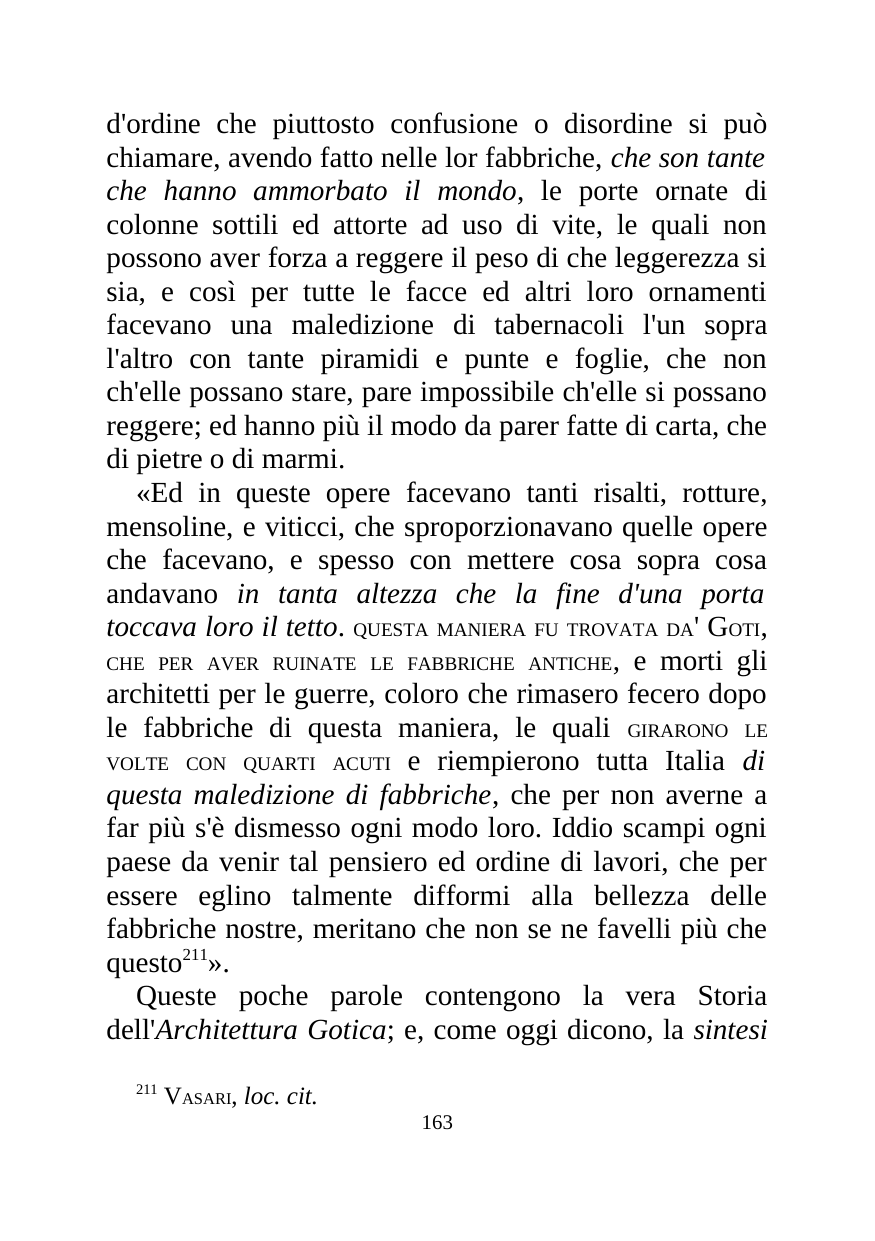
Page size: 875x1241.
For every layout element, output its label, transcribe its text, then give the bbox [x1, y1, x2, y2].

text Queste poche parole contengono la vera Storia dell'Architettura Gotica; e, come oggi dicono, la sintesi [106, 978, 768, 1045]
text d'ordine che piuttosto confusione o disordine si può chiamare, avendo fatto nelle lor fabbriche, che son tante che hanno ammorbato il mondo, le porte ornate di colonne sottili ed attorte ad uso di vite, le quali non possono aver forza a reggere il peso di che leggerezza si sia, e così per tutte le facce ed altri loro ornamenti facevano una maledizione di tabernacoli l'un sopra l'altro con tante piramidi e punte e foglie, che non ch'elle possano stare, pare impossibile ch'elle si possano reggere; ed hanno più il modo da parer fatte di carta, che di pietre o di marmi. [106, 106, 768, 475]
text Vasari, loc. cit. [106, 1081, 768, 1110]
text «Ed in queste opere facevano tanti risalti, rotture, mensoline, e viticci, che sproporzionavano quelle opere che facevano, e spesso con mettere cosa sopra cosa andavano in tanta altezza che la fine d'una porta toccava loro il tetto. questa maniera fu trovata da' Goti, che per aver ruinate le fabbriche antiche, e morti gli architetti per le guerre, coloro che rimasero fecero dopo le fabbriche di questa maniera, le quali girarono le volte con quarti acuti e riempierono tutta Italia di questa maledizione di fabbriche, che per non averne a far più s'è dismesso ogni modo loro. Iddio scampi ogni paese da venir tal pensiero ed ordine di lavori, che per essere eglino talmente difformi alla bellezza delle fabbriche nostre, meritano che non se ne favelli più che questo». [106, 475, 768, 978]
